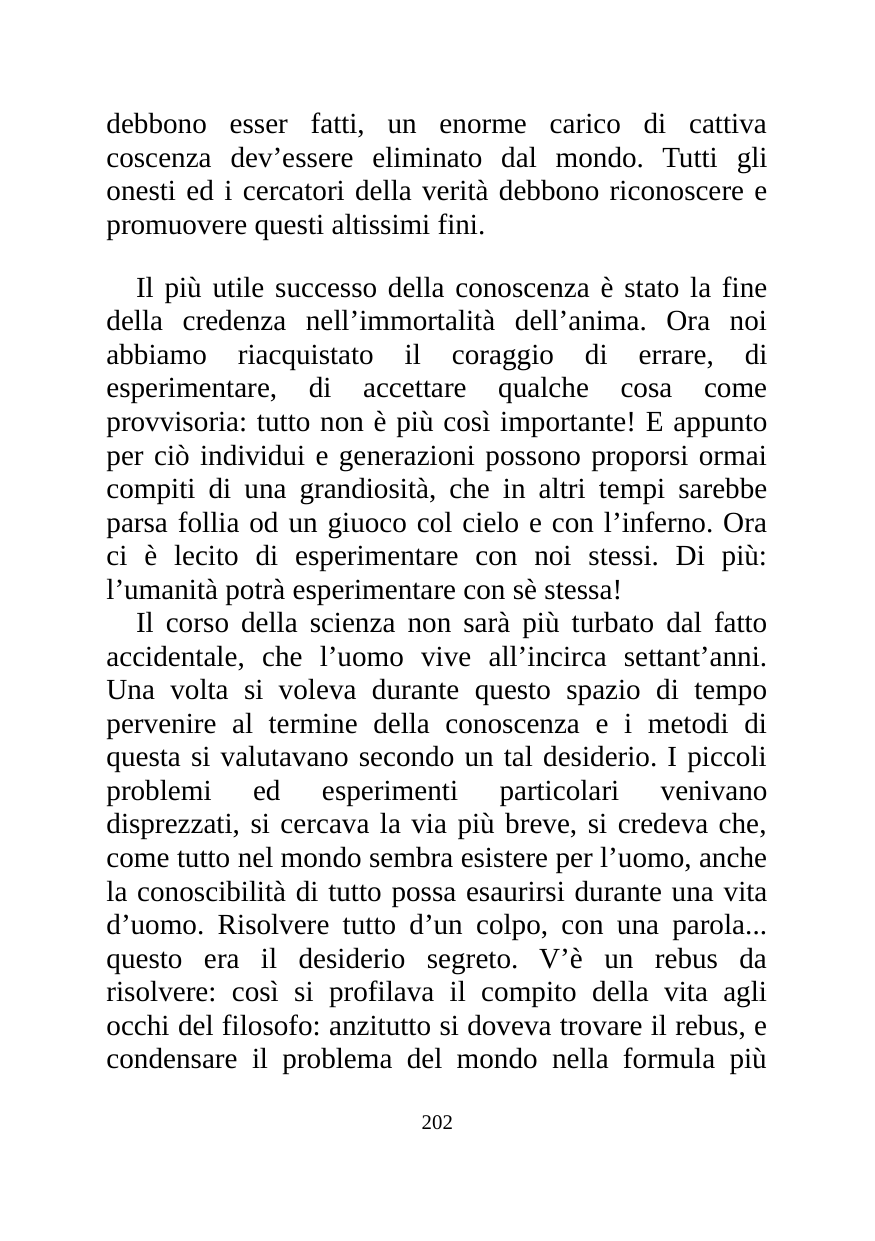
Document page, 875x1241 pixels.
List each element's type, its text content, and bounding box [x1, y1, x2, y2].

text Il corso della scienza non sarà più turbato dal fatto accidentale, che l’uomo vive all’incirca settant’anni. Una volta si voleva durante questo spazio di tempo pervenire al termine della conoscenza e i metodi di questa si valutavano secondo un tal desiderio. I piccoli problemi ed esperimenti particolari venivano disprezzati, si cercava la via più breve, si credeva che, come tutto nel mondo sembra esistere per l’uomo, anche la conoscibilità di tutto possa esaurirsi durante una vita d’uomo. Risolvere tutto d’un colpo, con una parola... questo era il desiderio segreto. V’è un rebus da risolvere: così si profilava il compito della vita agli occhi del filosofo: anzitutto si doveva trovare il rebus, e condensare il problema del mondo nella formula più [106, 605, 768, 1075]
text Il più utile successo della conoscenza è stato la fine della credenza nell’immortalità dell’anima. Ora noi abbiamo riacquistato il coraggio di errare, di esperimentare, di accettare qualche cosa come provvisoria: tutto non è più così importante! E appunto per ciò individui e generazioni possono proporsi ormai compiti di una grandiosità, che in altri tempi sarebbe parsa follia od un giuoco col cielo e con l’inferno. Ora ci è lecito di esperimentare con noi stessi. Di più: l’umanità potrà esperimentare con sè stessa! [106, 270, 768, 605]
text debbono esser fatti, un enorme carico di cattiva coscenza dev’essere eliminato dal mondo. Tutti gli onesti ed i cercatori della verità debbono riconoscere e promuovere questi altissimi fini. [106, 106, 768, 240]
